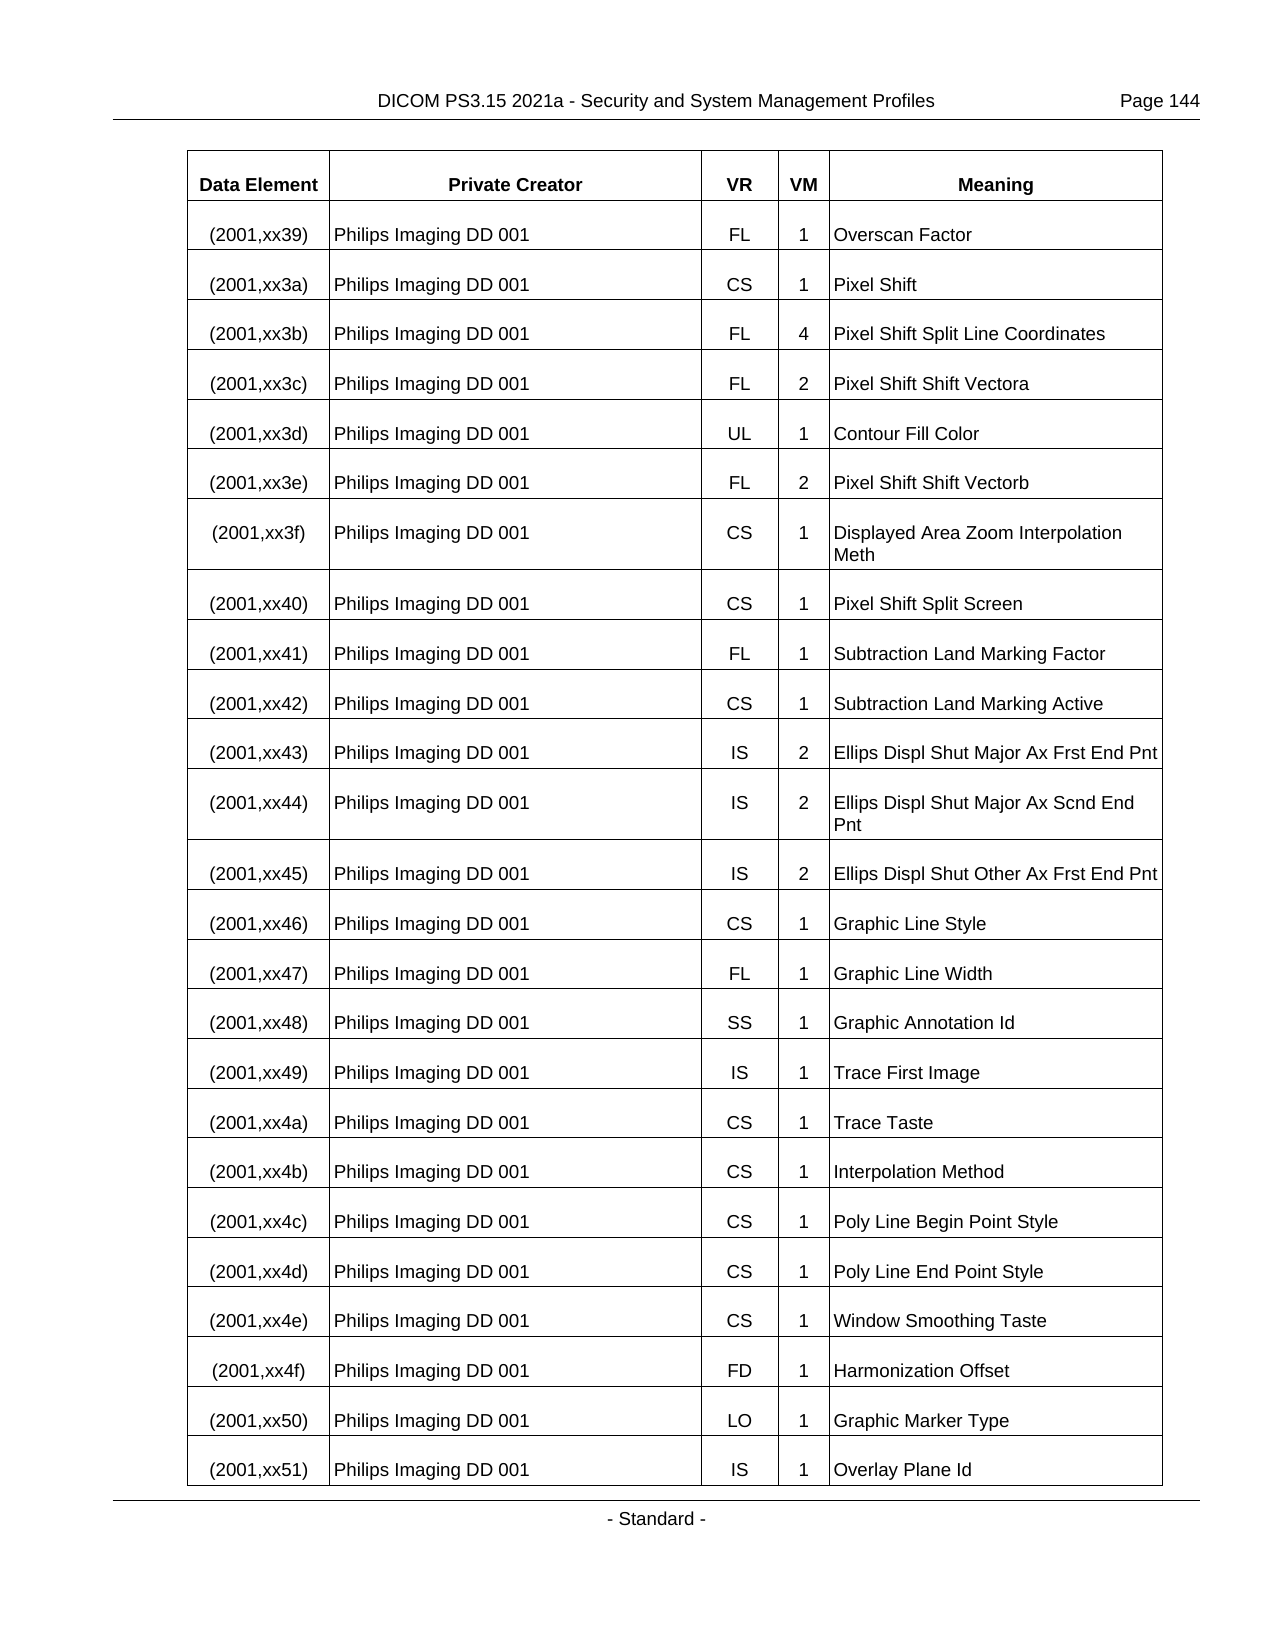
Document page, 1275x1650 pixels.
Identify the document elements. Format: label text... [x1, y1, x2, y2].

table_cell Poly Line Begin Point Style [830, 1188, 1162, 1237]
table_cell CS [702, 250, 778, 299]
table_cell (2001,xx50) [188, 1387, 329, 1435]
table_cell CS [702, 670, 778, 718]
table_cell (2001,xx4b) [188, 1138, 329, 1187]
table_cell FL [702, 201, 778, 249]
table_cell IS [702, 1039, 778, 1087]
table_cell 1 [779, 499, 829, 569]
table_cell (2001,xx4e) [188, 1287, 329, 1336]
table_cell (2001,xx4d) [188, 1238, 329, 1286]
table_cell (2001,xx4a) [188, 1089, 329, 1137]
table_cell Pixel Shift Shift Vectora [830, 350, 1162, 398]
table_cell Pixel Shift Split Screen [830, 570, 1162, 619]
table_cell Philips Imaging DD 001 [330, 1188, 701, 1237]
table_cell IS [702, 1436, 778, 1485]
table_cell (2001,xx3e) [188, 449, 329, 498]
table_cell Philips Imaging DD 001 [330, 620, 701, 668]
table_cell CS [702, 570, 778, 619]
table_cell Graphic Marker Type [830, 1387, 1162, 1435]
table_cell 1 [779, 1387, 829, 1435]
table_cell (2001,xx49) [188, 1039, 329, 1087]
table_cell (2001,xx3d) [188, 400, 329, 448]
table_cell (2001,xx3a) [188, 250, 329, 299]
table_cell CS [702, 1138, 778, 1187]
table_cell FL [702, 620, 778, 668]
table_cell Philips Imaging DD 001 [330, 449, 701, 498]
table_cell Philips Imaging DD 001 [330, 989, 701, 1038]
table_cell Subtraction Land Marking Active [830, 670, 1162, 718]
table_cell Graphic Line Style [830, 890, 1162, 938]
table_cell Interpolation Method [830, 1138, 1162, 1187]
table_cell Pixel Shift Split Line Coordinates [830, 300, 1162, 349]
table_cell (2001,xx47) [188, 940, 329, 988]
table_cell Displayed Area Zoom Interpolation Meth [830, 499, 1162, 569]
table_cell (2001,xx39) [188, 201, 329, 249]
table_cell Philips Imaging DD 001 [330, 570, 701, 619]
table_cell 1 [779, 1138, 829, 1187]
table_cell Trace Taste [830, 1089, 1162, 1137]
table_cell 1 [779, 1188, 829, 1237]
table_cell Philips Imaging DD 001 [330, 1238, 701, 1286]
table_cell FL [702, 940, 778, 988]
table_cell 1 [779, 620, 829, 668]
table_cell CS [702, 1188, 778, 1237]
table_cell Window Smoothing Taste [830, 1287, 1162, 1336]
table_cell Philips Imaging DD 001 [330, 1089, 701, 1137]
table_cell Philips Imaging DD 001 [330, 940, 701, 988]
table_cell SS [702, 989, 778, 1038]
table_cell 1 [779, 989, 829, 1038]
table_cell (2001,xx41) [188, 620, 329, 668]
table_cell 1 [779, 400, 829, 448]
table_cell 2 [779, 769, 829, 839]
table_header Data Element [188, 151, 329, 200]
table_cell FL [702, 350, 778, 398]
table_cell Overlay Plane Id [830, 1436, 1162, 1485]
table_header Meaning [830, 151, 1162, 200]
table_cell CS [702, 890, 778, 938]
table_header Private Creator [330, 151, 701, 200]
table_cell CS [702, 1238, 778, 1286]
table_cell (2001,xx4c) [188, 1188, 329, 1237]
table_cell 1 [779, 1039, 829, 1087]
table_cell Pixel Shift [830, 250, 1162, 299]
table_cell (2001,xx48) [188, 989, 329, 1038]
table_cell 1 [779, 1287, 829, 1336]
table_cell Philips Imaging DD 001 [330, 719, 701, 768]
table_cell Philips Imaging DD 001 [330, 201, 701, 249]
table_cell CS [702, 499, 778, 569]
table_cell Philips Imaging DD 001 [330, 1287, 701, 1336]
table_cell Philips Imaging DD 001 [330, 350, 701, 398]
table_cell (2001,xx3f) [188, 499, 329, 569]
table_cell Philips Imaging DD 001 [330, 890, 701, 938]
table_cell (2001,xx42) [188, 670, 329, 718]
table_cell 2 [779, 719, 829, 768]
table_cell Philips Imaging DD 001 [330, 1387, 701, 1435]
table_cell IS [702, 769, 778, 839]
table_cell Poly Line End Point Style [830, 1238, 1162, 1286]
table_cell Trace First Image [830, 1039, 1162, 1087]
table_cell CS [702, 1089, 778, 1137]
table_cell IS [702, 840, 778, 889]
table_cell LO [702, 1387, 778, 1435]
table_cell Philips Imaging DD 001 [330, 250, 701, 299]
table_cell 1 [779, 1238, 829, 1286]
table_cell 1 [779, 940, 829, 988]
table_cell 1 [779, 1089, 829, 1137]
table_cell Ellips Displ Shut Other Ax Frst End Pnt [830, 840, 1162, 889]
table_cell (2001,xx45) [188, 840, 329, 889]
table_cell Harmonization Offset [830, 1337, 1162, 1386]
table_cell Ellips Displ Shut Major Ax Frst End Pnt [830, 719, 1162, 768]
table_cell 1 [779, 250, 829, 299]
table_cell Philips Imaging DD 001 [330, 1337, 701, 1386]
table_cell FL [702, 449, 778, 498]
table_cell Pixel Shift Shift Vectorb [830, 449, 1162, 498]
table_cell (2001,xx40) [188, 570, 329, 619]
table_cell Philips Imaging DD 001 [330, 769, 701, 839]
table_cell Graphic Line Width [830, 940, 1162, 988]
table_cell 1 [779, 570, 829, 619]
table_cell Philips Imaging DD 001 [330, 1138, 701, 1187]
table_cell (2001,xx51) [188, 1436, 329, 1485]
table_cell 2 [779, 449, 829, 498]
table_cell (2001,xx3b) [188, 300, 329, 349]
table_cell 1 [779, 670, 829, 718]
table_cell Philips Imaging DD 001 [330, 840, 701, 889]
table_cell (2001,xx43) [188, 719, 329, 768]
table_cell Philips Imaging DD 001 [330, 300, 701, 349]
table_cell Philips Imaging DD 001 [330, 670, 701, 718]
table_cell Contour Fill Color [830, 400, 1162, 448]
table_header VM [779, 151, 829, 200]
table_cell (2001,xx3c) [188, 350, 329, 398]
table_cell (2001,xx44) [188, 769, 329, 839]
table_cell Subtraction Land Marking Factor [830, 620, 1162, 668]
table_cell 2 [779, 840, 829, 889]
table_cell 1 [779, 1436, 829, 1485]
table_header VR [702, 151, 778, 200]
table_cell Overscan Factor [830, 201, 1162, 249]
table_cell Philips Imaging DD 001 [330, 499, 701, 569]
table_cell 1 [779, 890, 829, 938]
table_cell 1 [779, 201, 829, 249]
table_cell 4 [779, 300, 829, 349]
table_cell 1 [779, 1337, 829, 1386]
table_cell IS [702, 719, 778, 768]
table_cell Philips Imaging DD 001 [330, 1436, 701, 1485]
table_cell (2001,xx4f) [188, 1337, 329, 1386]
table_cell (2001,xx46) [188, 890, 329, 938]
table_cell Philips Imaging DD 001 [330, 400, 701, 448]
table_cell UL [702, 400, 778, 448]
table_cell Philips Imaging DD 001 [330, 1039, 701, 1087]
table_cell 2 [779, 350, 829, 398]
table_cell Ellips Displ Shut Major Ax Scnd End Pnt [830, 769, 1162, 839]
table_cell FD [702, 1337, 778, 1386]
table_cell Graphic Annotation Id [830, 989, 1162, 1038]
table_cell FL [702, 300, 778, 349]
table_cell CS [702, 1287, 778, 1336]
